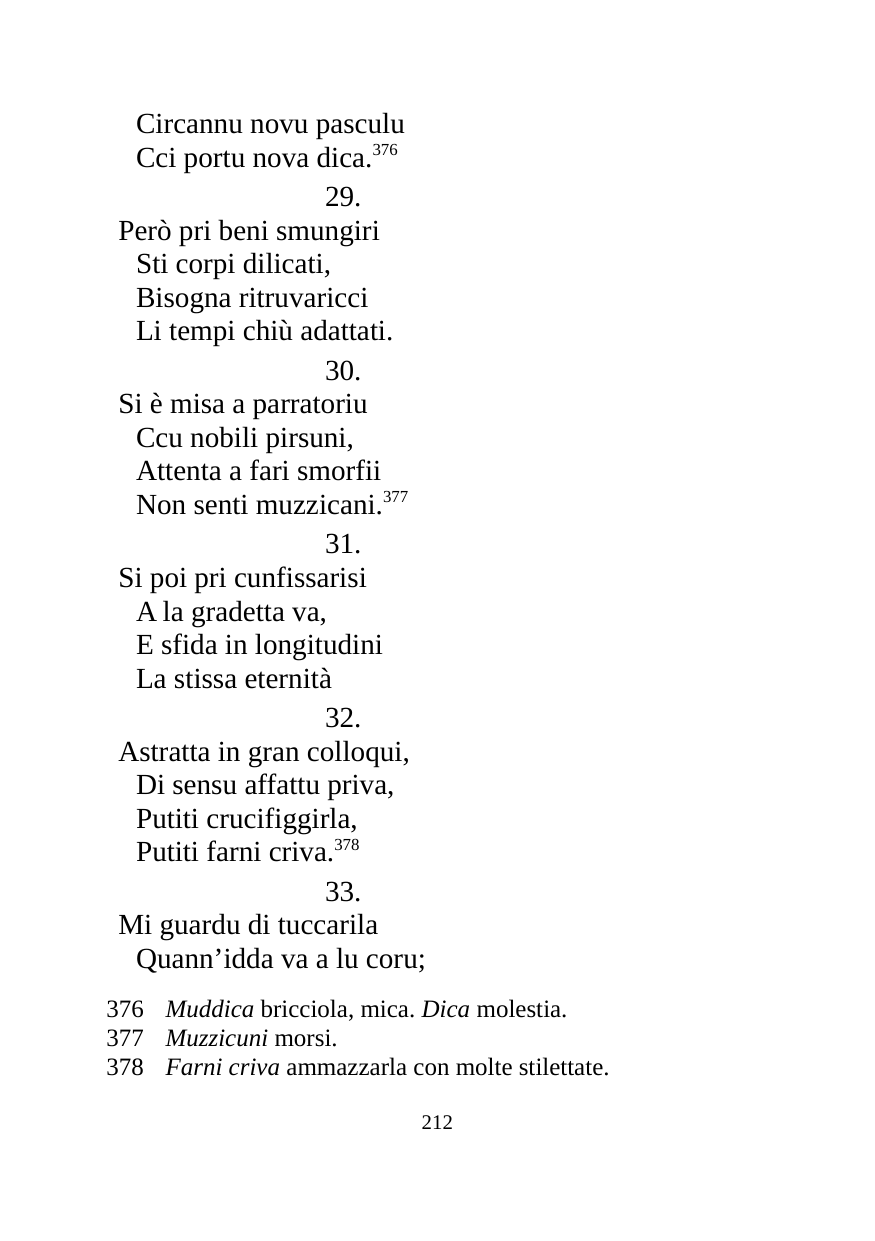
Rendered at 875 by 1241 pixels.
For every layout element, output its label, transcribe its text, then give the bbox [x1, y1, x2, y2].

text Farni criva ammazzarla con molte stilettate. [106, 1052, 768, 1080]
text Muzzicuni morsi. [106, 1023, 768, 1052]
text 31. [325, 527, 768, 560]
text 33. [325, 874, 768, 907]
text Mi guardu di tuccarila Quann’idda va a lu coru; [118, 907, 768, 974]
text 32. [325, 700, 768, 734]
text 29. [325, 179, 768, 213]
text Si è misa a parratoriu Ccu nobili pirsuni, Attenta a fari smorfii Non senti muzzicani. [118, 386, 768, 521]
text Muddica bricciola, mica. Dica molestia. [106, 994, 768, 1023]
text Si poi pri cunfissarisi A la gradetta va, E sfida in longitudini La stissa eternità [118, 560, 768, 694]
text 30. [325, 353, 768, 386]
text Astratta in gran colloqui, Di sensu affattu priva, Putiti crucifiggirla, Putiti farni criva. [118, 734, 768, 868]
text Però pri beni smungiri Sti corpi dilicati, Bisogna ritruvaricci Li tempi chiù adattati. [118, 213, 768, 347]
text Circannu novu pasculu Cci portu nova dica. [118, 106, 768, 173]
